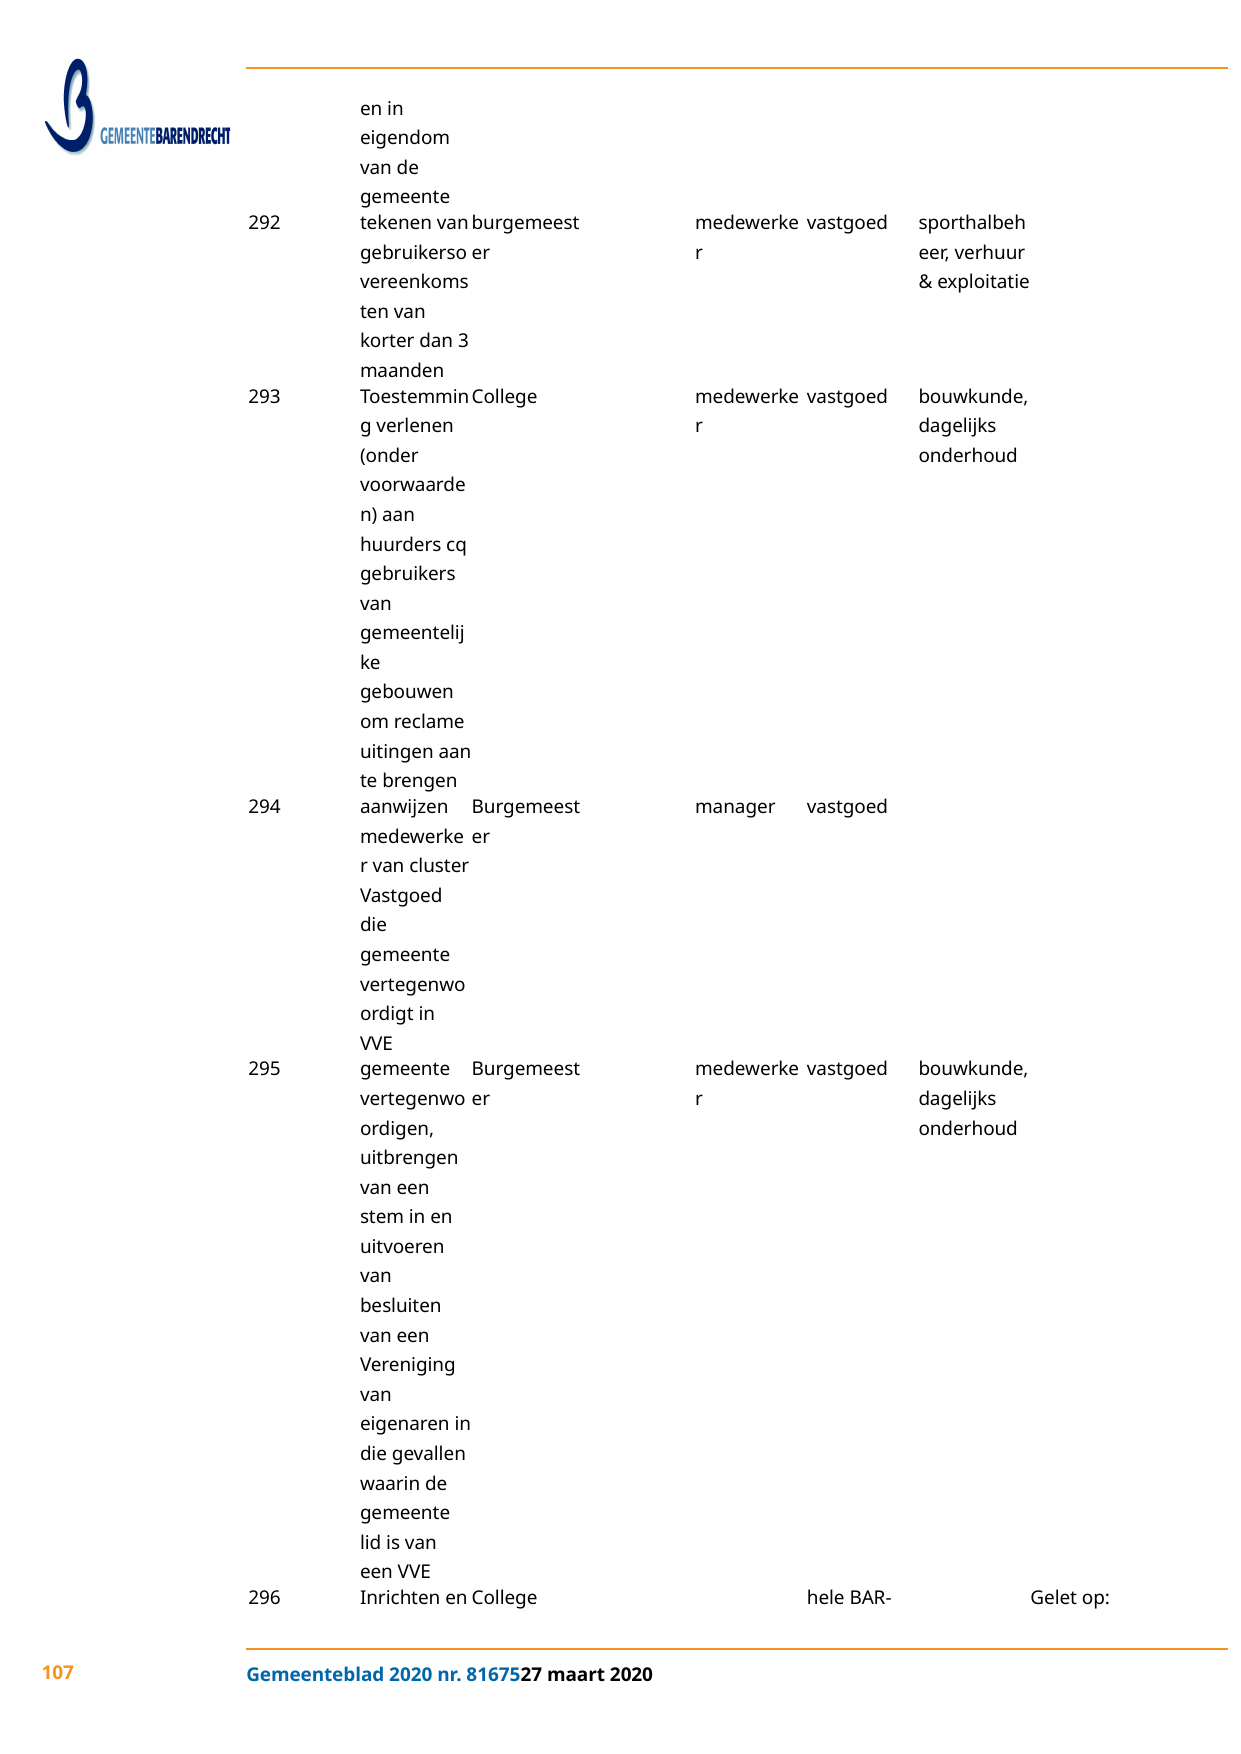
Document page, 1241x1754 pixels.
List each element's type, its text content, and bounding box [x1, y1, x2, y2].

table_cell gemeente vertegenwoordigen, uitbrengen van een stem in en uitvoeren van besluiten van een Vereniging van eigenaren in die gevallen waarin de gemeente lid is van een VVE [360, 1056, 471, 1584]
table_cell [918, 1584, 1030, 1610]
table_cell 292 [248, 209, 360, 383]
table_cell [918, 793, 1030, 1056]
table_cell vastgoed [807, 1056, 918, 1584]
table_cell [918, 95, 1030, 209]
table_cell [1030, 209, 1152, 383]
table_cell 295 [248, 1056, 360, 1584]
table_cell 293 [248, 383, 360, 793]
table_cell Burgemeester [471, 1056, 583, 1584]
table_cell en in eigendom van de gemeente [360, 95, 471, 209]
table_cell sporthalbeheer, verhuur & exploitatie [918, 209, 1030, 383]
table_cell vastgoed [807, 383, 918, 793]
table_cell Gelet op: [1030, 1584, 1152, 1610]
table_cell hele BAR- [807, 1584, 918, 1610]
table_cell 296 [248, 1584, 360, 1610]
table_cell vastgoed [807, 209, 918, 383]
table_cell bouwkunde, dagelijks onderhoud [918, 383, 1030, 793]
table_cell burgemeester [471, 209, 583, 383]
table_cell College [471, 1584, 583, 1610]
table_cell Burgemeester [471, 793, 583, 1056]
table_cell [1030, 95, 1152, 209]
table_cell aanwijzen medewerker van cluster Vastgoed die gemeente vertegenwoordigt in VVE [360, 793, 471, 1056]
table_cell medewerker [695, 209, 807, 383]
table_cell [583, 95, 695, 209]
table_cell medewerker [695, 1056, 807, 1584]
table_cell [583, 1056, 695, 1584]
table_cell [1030, 793, 1152, 1056]
table_cell vastgoed [807, 793, 918, 1056]
table_cell [583, 383, 695, 793]
table_cell [1030, 1056, 1152, 1584]
table_cell Inrichten en [360, 1584, 471, 1610]
table_cell medewerker [695, 383, 807, 793]
table_cell manager [695, 793, 807, 1056]
picture [41, 47, 231, 172]
table_cell [583, 209, 695, 383]
table_cell [471, 95, 583, 209]
table_cell College [471, 383, 583, 793]
table_cell bouwkunde, dagelijks onderhoud [918, 1056, 1030, 1584]
table_cell [248, 95, 360, 209]
table_cell Toestemming verlenen (onder voorwaarden) aan huurders cq gebruikers van gemeentelijke gebouwen om reclame uitingen aan te brengen [360, 383, 471, 793]
table_cell [1030, 383, 1152, 793]
table_cell [583, 793, 695, 1056]
table_cell [695, 1584, 807, 1610]
table_cell tekenen van gebruikersovereenkomsten van korter dan 3 maanden [360, 209, 471, 383]
table_cell [583, 1584, 695, 1610]
table_cell [807, 95, 918, 209]
table_cell 294 [248, 793, 360, 1056]
table_cell [695, 95, 807, 209]
